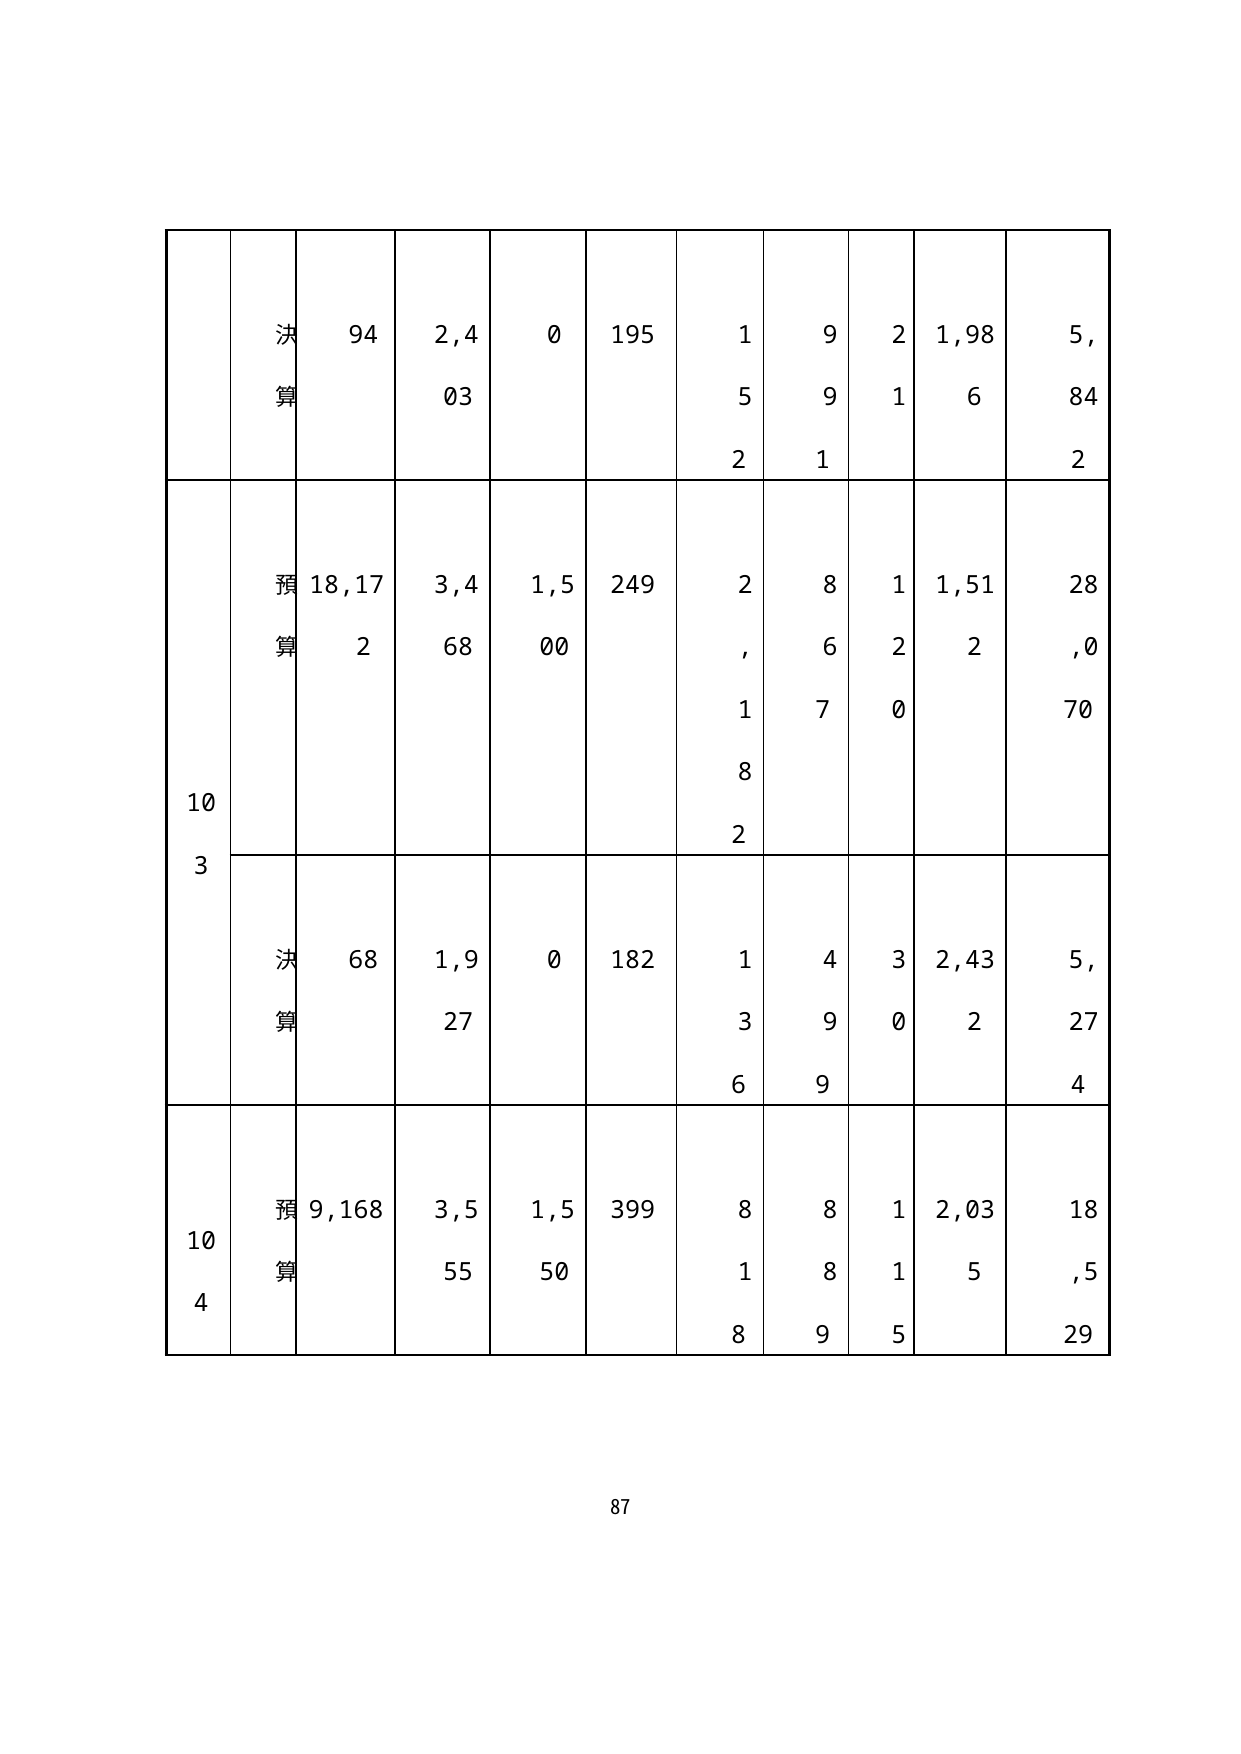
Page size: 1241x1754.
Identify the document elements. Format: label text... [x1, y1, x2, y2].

table_cell 2,182 [677, 481, 763, 854]
table_cell 21 [849, 231, 913, 479]
table_cell 195 [587, 231, 676, 479]
table_cell 18,529 [1007, 1106, 1108, 1354]
table_cell 18,172 [297, 481, 394, 854]
table_cell 1,927 [396, 856, 489, 1104]
table_cell 249 [587, 481, 676, 854]
table_cell 103 [168, 481, 230, 1104]
table_cell [168, 231, 230, 479]
table_cell 152 [677, 231, 763, 479]
table_cell 182 [587, 856, 676, 1104]
table_cell 136 [677, 856, 763, 1104]
table_cell 867 [764, 481, 848, 854]
table_cell 104 [168, 1106, 230, 1354]
table_cell 決算 [231, 856, 295, 1104]
table_cell 30 [849, 856, 913, 1104]
table_cell 68 [297, 856, 394, 1104]
table_cell 決算 [231, 231, 295, 479]
table_cell 1,986 [915, 231, 1005, 479]
table_cell 5,842 [1007, 231, 1108, 479]
table_cell 115 [849, 1106, 913, 1354]
table_cell 499 [764, 856, 848, 1104]
table_cell 1,500 [491, 481, 585, 854]
table_cell 3,468 [396, 481, 489, 854]
table_cell 120 [849, 481, 913, 854]
table_cell 5,274 [1007, 856, 1108, 1104]
table_cell 1,512 [915, 481, 1005, 854]
table_cell 94 [297, 231, 394, 479]
table_cell 9,168 [297, 1106, 394, 1354]
table_cell 818 [677, 1106, 763, 1354]
table_cell 2,432 [915, 856, 1005, 1104]
table_cell 預算 [231, 481, 295, 854]
table_cell 1,550 [491, 1106, 585, 1354]
table_cell 28,070 [1007, 481, 1108, 854]
table_cell 399 [587, 1106, 676, 1354]
table_cell 0 [491, 231, 585, 479]
table_cell 2,035 [915, 1106, 1005, 1354]
table_cell 0 [491, 856, 585, 1104]
table_cell 3,555 [396, 1106, 489, 1354]
table_cell 2,403 [396, 231, 489, 479]
table_cell 991 [764, 231, 848, 479]
table_cell 889 [764, 1106, 848, 1354]
table_cell 預算 [231, 1106, 295, 1354]
